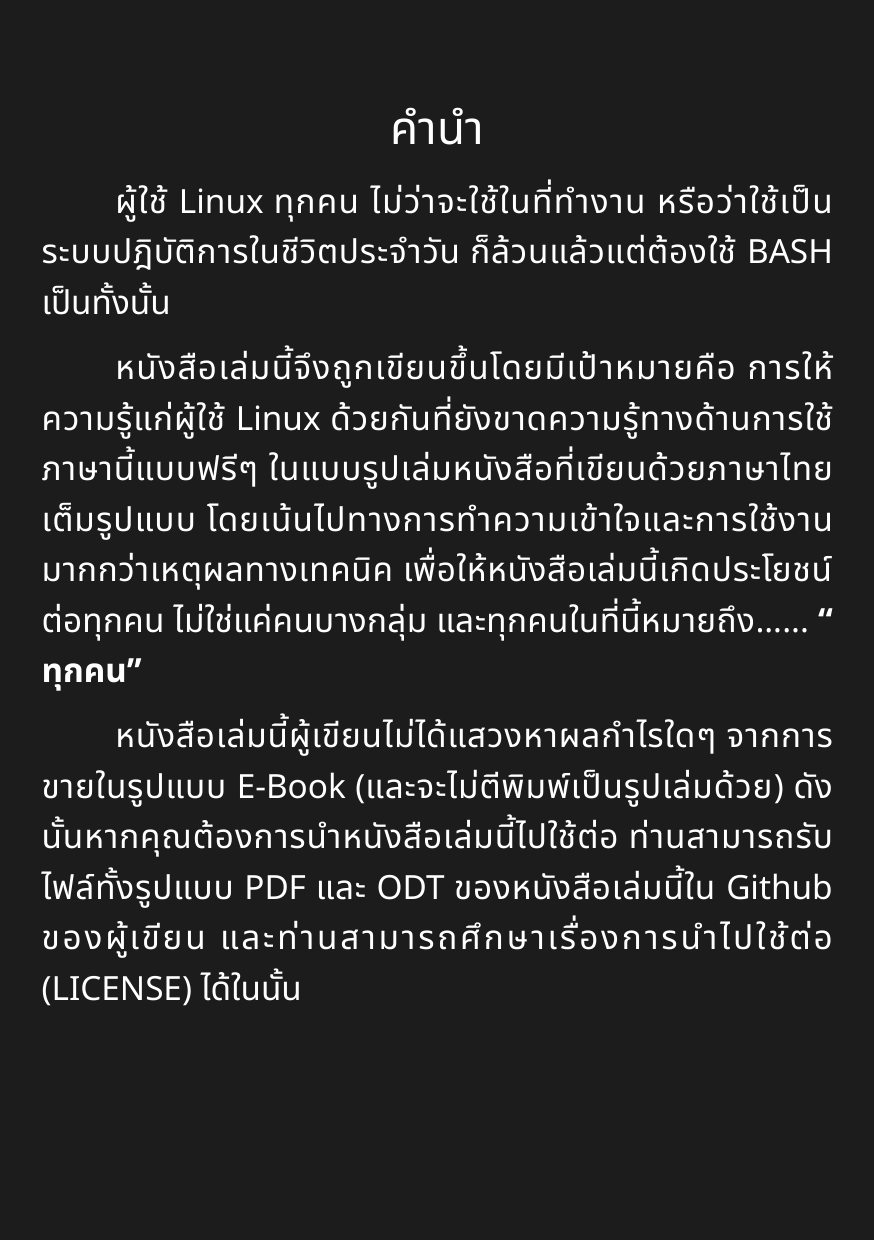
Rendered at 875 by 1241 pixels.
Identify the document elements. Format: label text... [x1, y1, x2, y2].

text หนังสือเล่มนี้ผู้เขียนไม่ได้แสวงหาผลกำไรใดๆ จากการขายในรูปแบบ E-Book (และจะไม่ตีพิมพ์เป็นรูปเล่มด้วย) ดังนั้นหากคุณต้องการนำหนังสือเล่มนี้ไปใช้ต่อ ท่านสามารถรับไฟล์ทั้งรูปแบบ PDF และ ODT ของหนังสือเล่มนี้ใน Github ของผู้เขียน และท่านสามารถศึกษาเรื่องการนำไปใช้ต่อ (LICENSE) ได้ในนั้น [41, 712, 833, 1015]
subtitle คำนำ [41, 96, 833, 165]
text ผู้ใช้ Linux ทุกคน ไม่ว่าจะใช้ในที่ทำงาน หรือว่าใช้เป็นระบบปฎิบัติการในชีวิตประจำวัน ก็ล้วนแล้วแต่ต้องใช้ BASH เป็นทั้งนั้น [41, 178, 833, 329]
text หนังสือเล่มนี้จึงถูกเขียนขึ้นโดยมีเป้าหมายคือ การให้ความรู้แก่ผู้ใช้ Linux ด้วยกันที่ยังขาดความรู้ทางด้านการใช้ภาษานี้แบบฟรีๆ ในแบบรูปเล่มหนังสือที่เขียนด้วยภาษาไทยเต็มรูปแบบ โดยเน้นไปทางการทำความเข้าใจและการใช้งานมากกว่าเหตุผลทางเทคนิค เพื่อให้หนังสือเล่มนี้เกิดประโยชน์ต่อทุกคน ไม่ใช่แค่คนบางกลุ่ม และทุกคนในที่นี้หมายถึง…... “ทุกคน” [41, 344, 833, 697]
